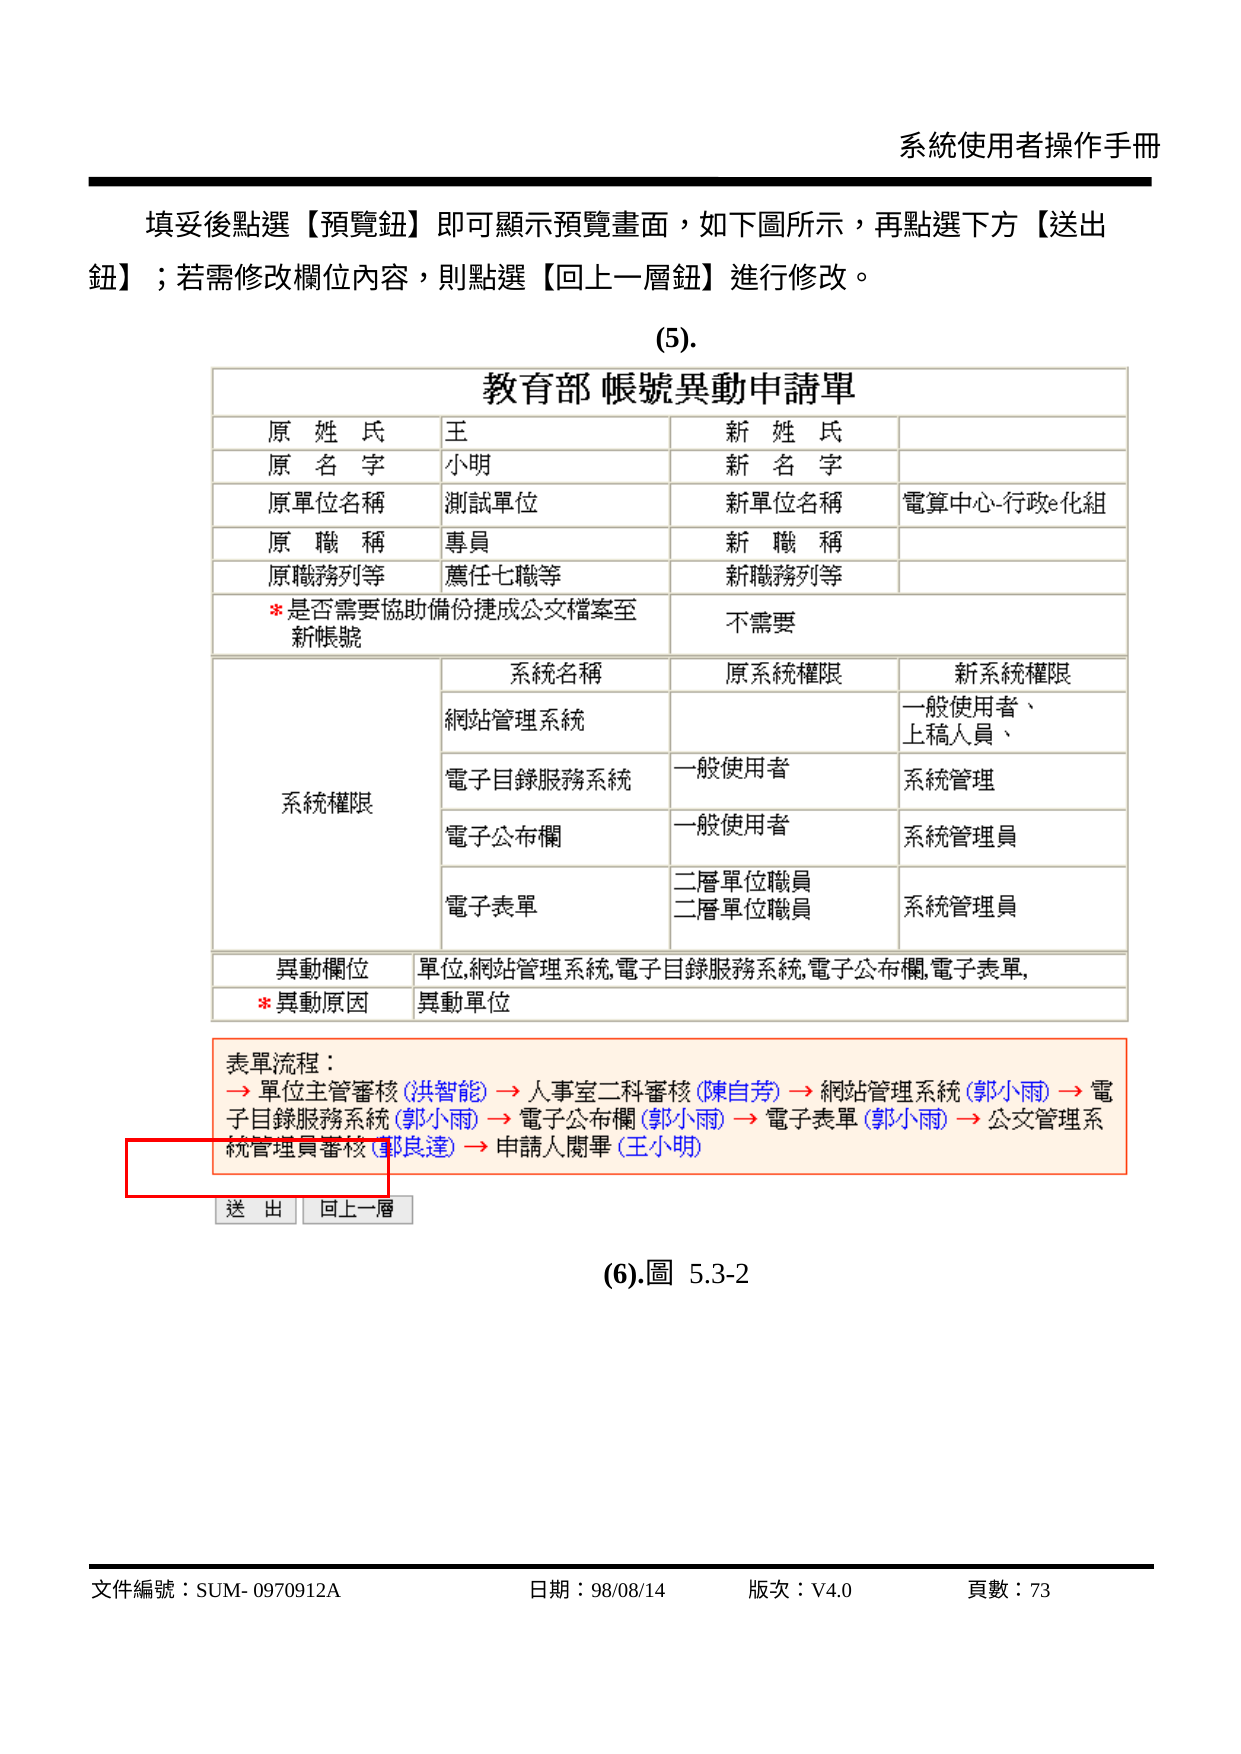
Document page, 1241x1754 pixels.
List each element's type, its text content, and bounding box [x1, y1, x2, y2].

text 填妥後點選【預覽鈕】即可顯示預覽畫面，如下圖所示，再點選下方【送出鈕】；若需修改欄位內容，則點選【回上一層鈕】進行修改。 [89, 202, 1152, 297]
subtitle 圖 5.3‑2 [201, 1250, 1152, 1292]
